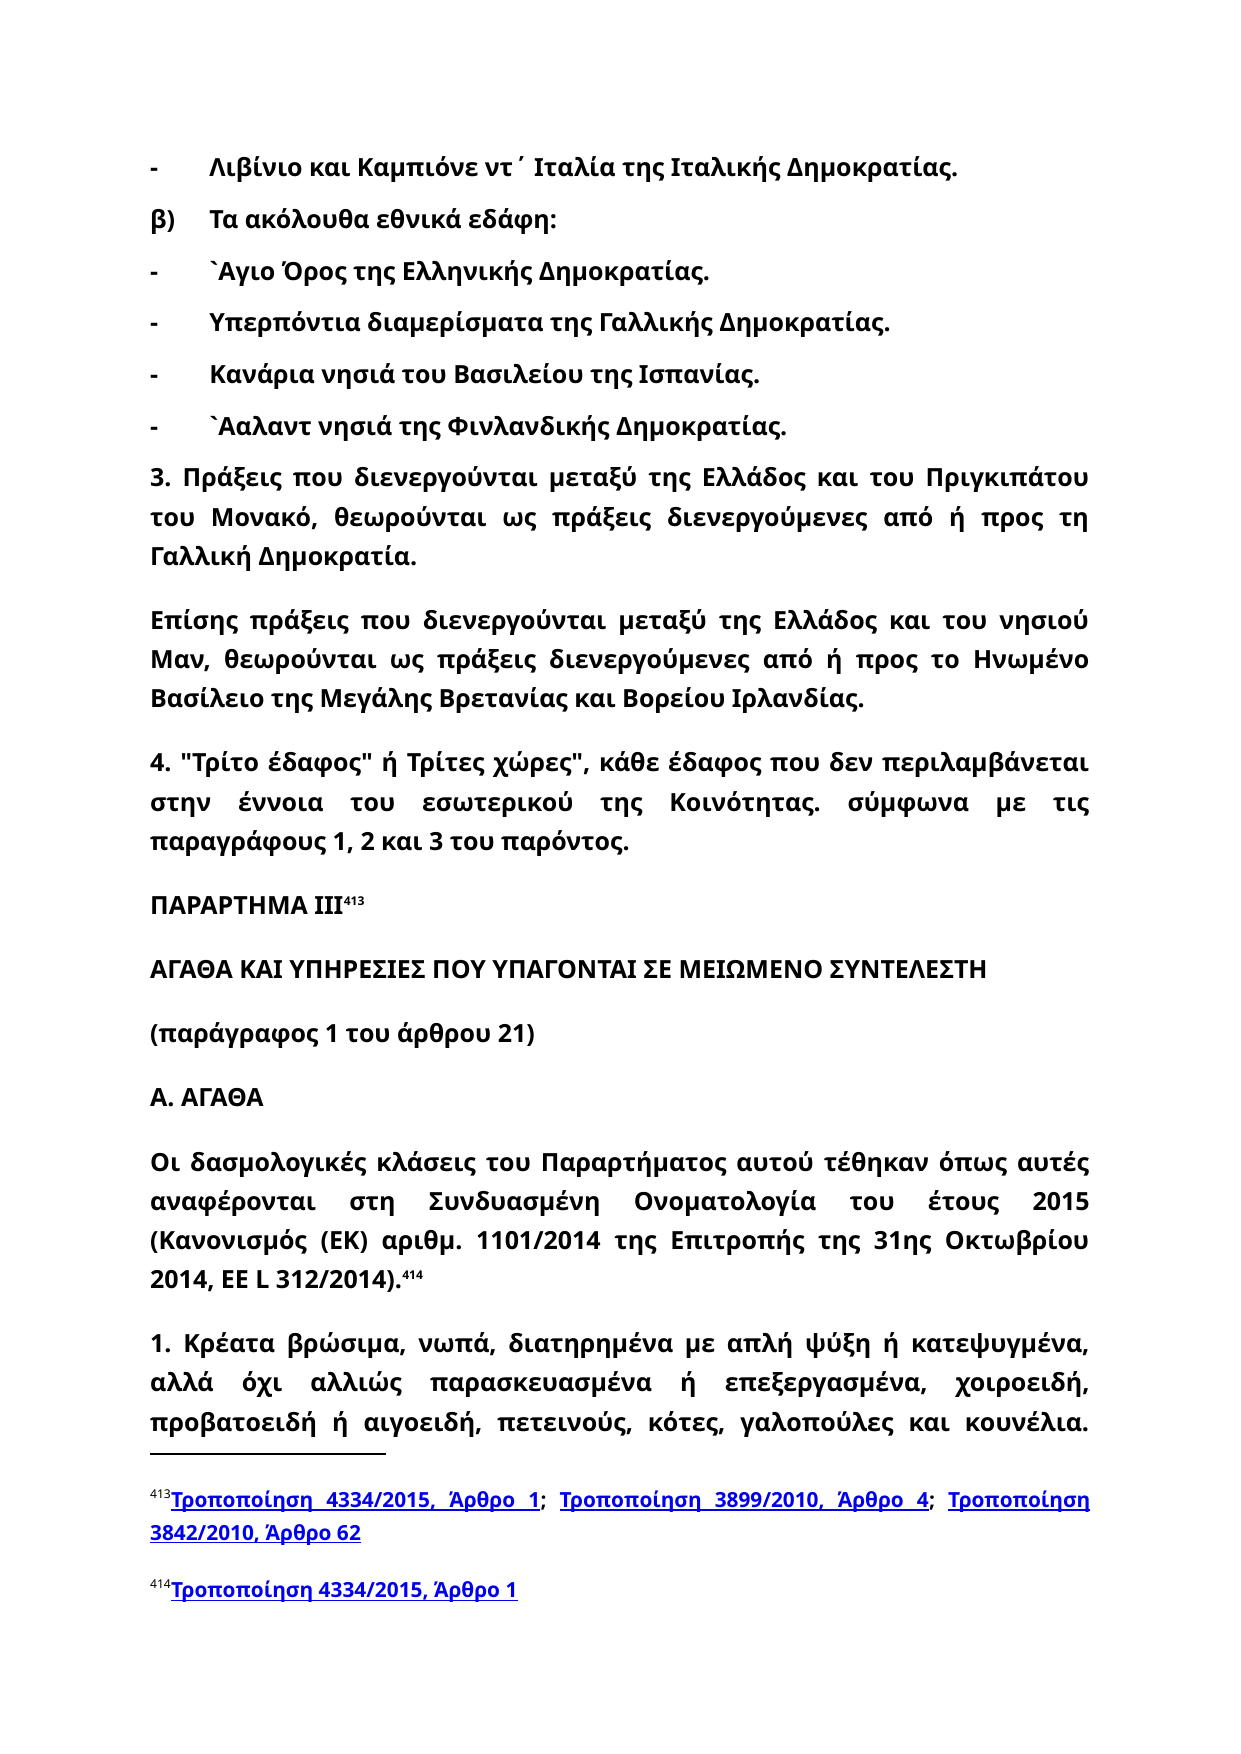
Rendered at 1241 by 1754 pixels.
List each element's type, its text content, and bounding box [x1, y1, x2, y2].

text Α. ΑΓΑΘΑ [150, 1080, 1090, 1114]
text 3. Πράξεις που διενεργούνται μεταξύ της Ελλάδος και του Πριγκιπάτου του Μονακό, θεωρούνται ως πράξεις διενεργούμενες από ή προς τη Γαλλική Δημοκρατία. [150, 460, 1090, 572]
list - Υπερπόντια διαμερίσματα της Γαλλικής Δημοκρατίας. [150, 305, 1090, 339]
text Επίσης πράξεις που διενεργούνται μεταξύ της Ελλάδος και του νησιού Μαν, θεωρούνται ως πράξεις διενεργούμενες από ή προς το Ηνωμένο Βασίλειο της Μεγάλης Βρετανίας και Βορείου Ιρλανδίας. [150, 602, 1090, 715]
text Τροποποίηση 4334/2015, Άρθρο 1; Τροποποίηση 3899/2010, Άρθρο 4; Τροποποίηση 3842/2010, Άρθρο 62 [150, 1485, 1090, 1546]
text ΑΓΑΘΑ ΚΑΙ ΥΠΗΡΕΣΙΕΣ ΠΟΥ ΥΠΑΓΟΝΤΑΙ ΣΕ ΜΕΙΩΜΕΝΟ ΣΥΝΤΕΛΕΣΤΗ [150, 952, 1090, 986]
text (παράγραφος 1 του άρθρου 21) [150, 1016, 1090, 1050]
text 1. Κρέατα βρώσιμα, νωπά, διατηρημένα με απλή ψύξη ή κατεψυγμένα, αλλά όχι αλλιώς παρασκευασμένα ή επεξεργασμένα, χοιροειδή, προβατοειδή ή αιγοειδή, πετεινούς, κότες, γαλοπούλες και κουνέλια. [150, 1326, 1090, 1438]
list β) Τα ακόλουθα εθνικά εδάφη: [150, 202, 1090, 236]
list - `Ααλαντ νησιά της Φινλανδικής Δημοκρατίας. [150, 408, 1090, 442]
text Οι δασμολογικές κλάσεις του Παραρτήματος αυτού τέθηκαν όπως αυτές αναφέρονται στη Συνδυασμένη Ονοματολογία του έτους 2015 (Κανονισμός (ΕΚ) αριθμ. 1101/2014 της Επιτροπής της 31ης Οκτωβρίου 2014, ΕΕ L 312/2014). [150, 1144, 1090, 1296]
list - `Αγιο Όρος της Ελληνικής Δημοκρατίας. [150, 253, 1090, 287]
text ΠΑΡΑΡΤΗΜΑ III [150, 887, 1090, 922]
list - Κανάρια νησιά του Βασιλείου της Ισπανίας. [150, 357, 1090, 391]
text Τροποποίηση 4334/2015, Άρθρο 1 [150, 1576, 1090, 1604]
list - Λιβίνιο και Καμπιόνε ντ΄ Ιταλία της Ιταλικής Δημοκρατίας. [150, 150, 1090, 184]
text 4. "Τρίτο έδαφος" ή Τρίτες χώρες", κάθε έδαφος που δεν περιλαμβάνεται στην έννοια του εσωτερικού της Κοινότητας. σύμφωνα με τις παραγράφους 1, 2 και 3 του παρόντος. [150, 745, 1090, 857]
